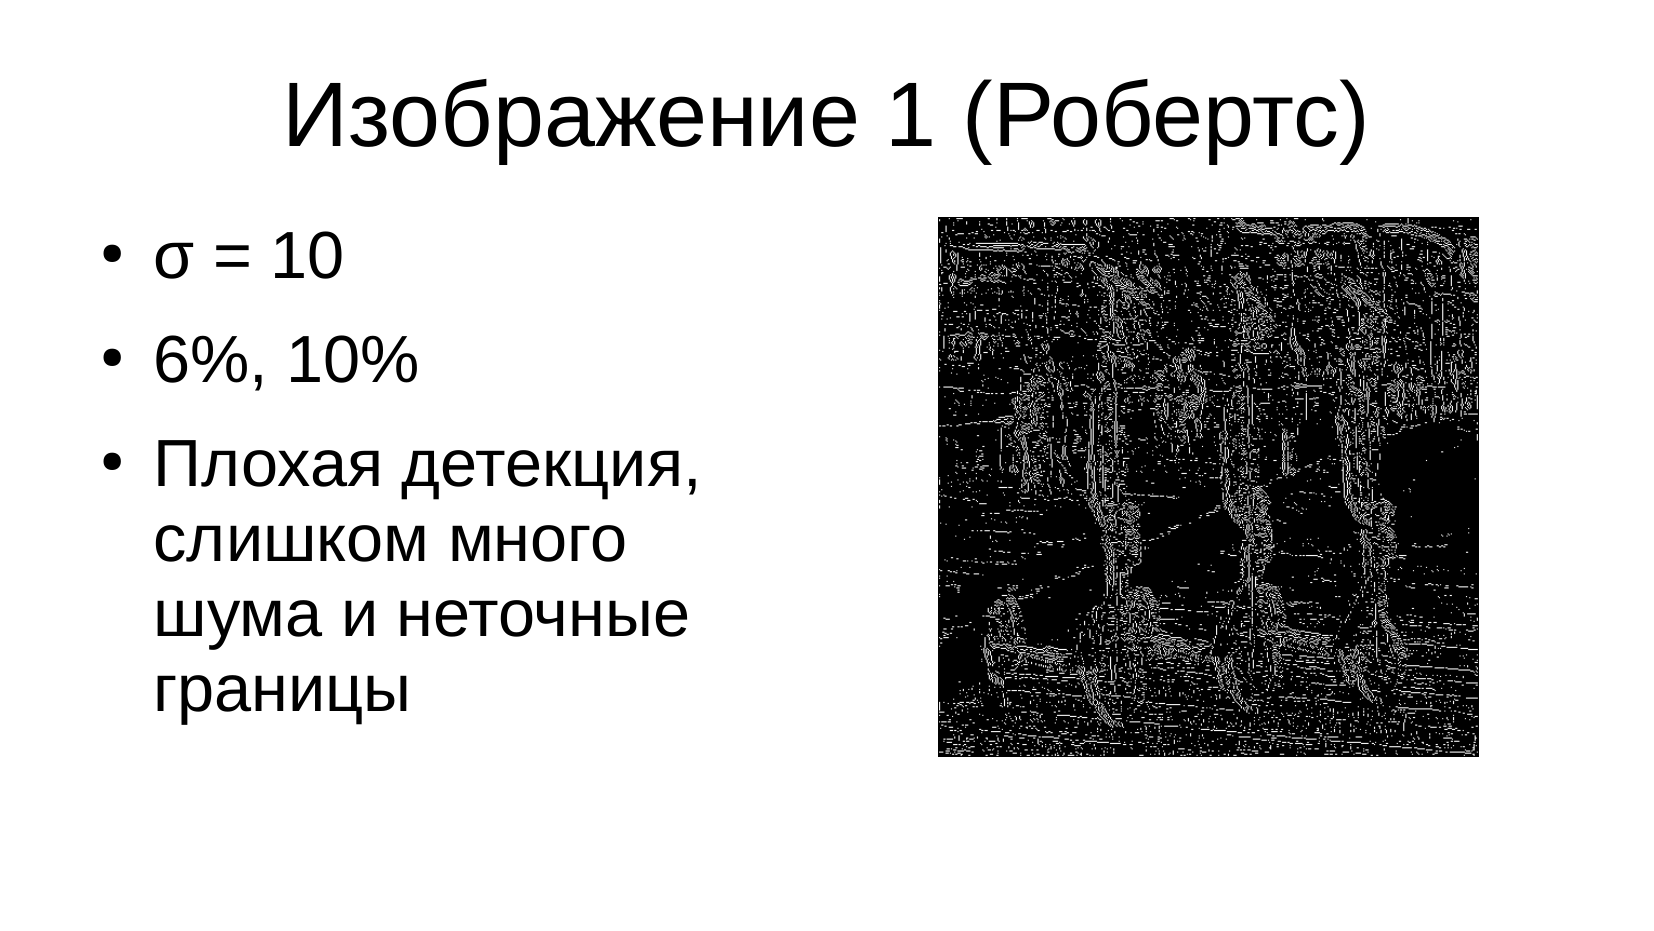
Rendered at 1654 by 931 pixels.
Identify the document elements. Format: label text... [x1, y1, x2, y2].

title Изображение 1 (Робертс) [82, 37, 1571, 193]
list σ = 10 6%, 10% Плохая детекция, слишком много шума и неточные границы [82, 217, 809, 758]
picture [938, 217, 1479, 758]
